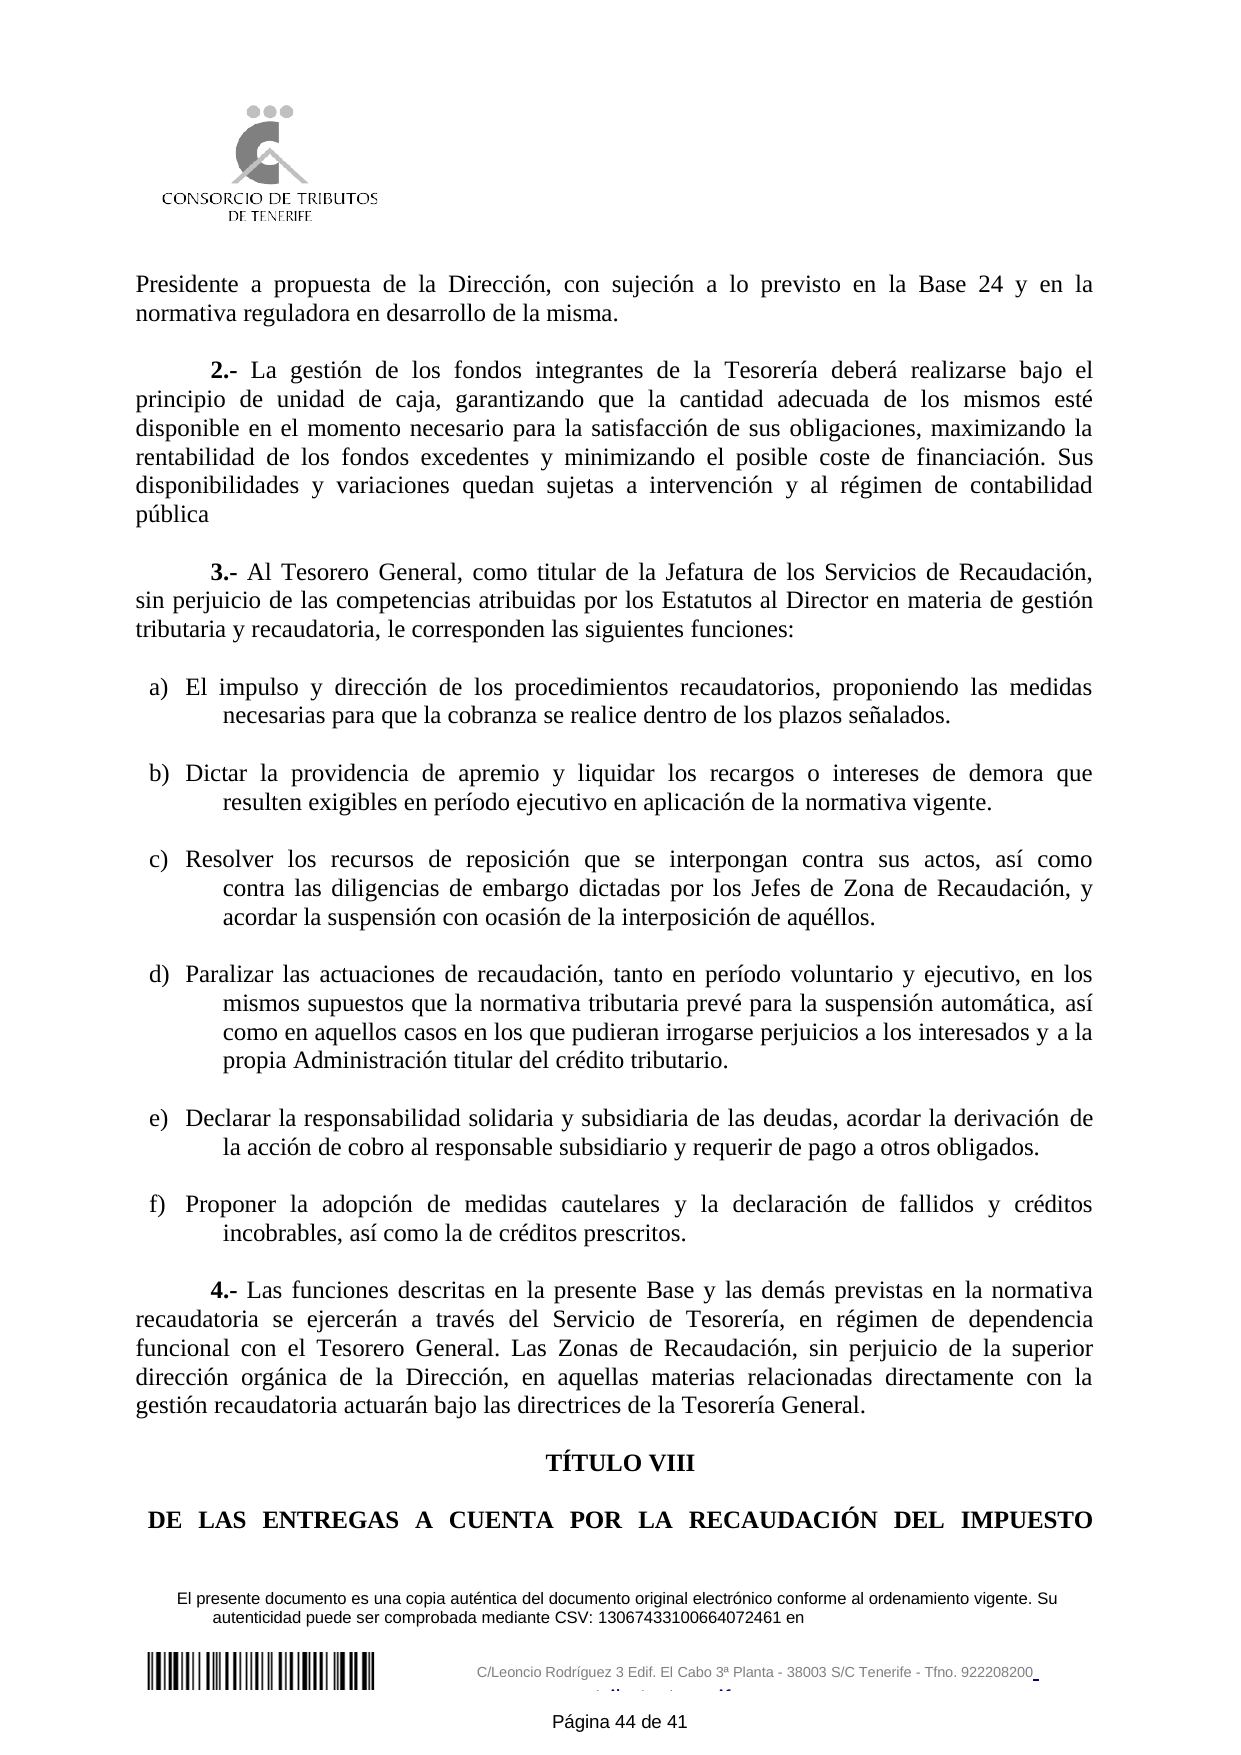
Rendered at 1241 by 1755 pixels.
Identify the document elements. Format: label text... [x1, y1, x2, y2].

list Declarar la responsabilidad solidaria y subsidiaria de las deudas, acordar la derivación de la acción de cobro al responsable subsidiario y requerir de pago a otros obligados. [149, 1103, 1093, 1160]
text 3.- Al Tesorero General, como titular de la Jefatura de los Servicios de Recaudación, sin perjuicio de las competencias atribuidas por los Estatutos al Director en materia de gestión tributaria y recaudatoria, le corresponden las siguientes funciones: [135, 557, 1093, 643]
list Paralizar las actuaciones de recaudación, tanto en período voluntario y ejecutivo, en los mismos supuestos que la normativa tributaria prevé para la suspensión automática, así como en aquellos casos en los que pudieran irrogarse perjuicios a los interesados y a la propia Administración titular del crédito tributario. [149, 959, 1093, 1074]
subtitle TÍTULO VIII [458, 1448, 782, 1477]
list El impulso y dirección de los procedimientos recaudatorios, proponiendo las medidas necesarias para que la cobranza se realice dentro de los plazos señalados. [149, 672, 1093, 729]
text Presidente a propuesta de la Dirección, con sujeción a lo previsto en la Base 24 y en la normativa reguladora en desarrollo de la misma. [135, 269, 1093, 327]
list Dictar la providencia de apremio y liquidar los recargos o intereses de demora que resulten exigibles en período ejecutivo en aplicación de la normativa vigente. [149, 758, 1093, 815]
list Proponer la adopción de medidas cautelares y la declaración de fallidos y créditos incobrables, así como la de créditos prescritos. [149, 1189, 1093, 1247]
text DE LAS ENTREGAS A CUENTA POR LA RECAUDACIÓN DEL IMPUESTO [148, 1505, 1093, 1534]
text 4.- Las funciones descritas en la presente Base y las demás previstas en la normativa recaudatoria se ejercerán a través del Servicio de Tesorería, en régimen de dependencia funcional con el Tesorero General. Las Zonas de Recaudación, sin perjuicio de la superior dirección orgánica de la Dirección, en aquellas materias relacionadas directamente con la gestión recaudatoria actuarán bajo las directrices de la Tesorería General. [135, 1275, 1093, 1419]
list Resolver los recursos de reposición que se interpongan contra sus actos, así como contra las diligencias de embargo dictadas por los Jefes de Zona de Recaudación, y acordar la suspensión con ocasión de la interposición de aquéllos. [149, 844, 1093, 930]
text 2.- La gestión de los fondos integrantes de la Tesorería deberá realizarse bajo el principio de unidad de caja, garantizando que la cantidad adecuada de los mismos esté disponible en el momento necesario para la satisfacción de sus obligaciones, maximizando la rentabilidad de los fondos excedentes y minimizando el posible coste de financiación. Sus disponibilidades y variaciones quedan sujetas a intervención y al régimen de contabilidad pública [135, 355, 1093, 528]
